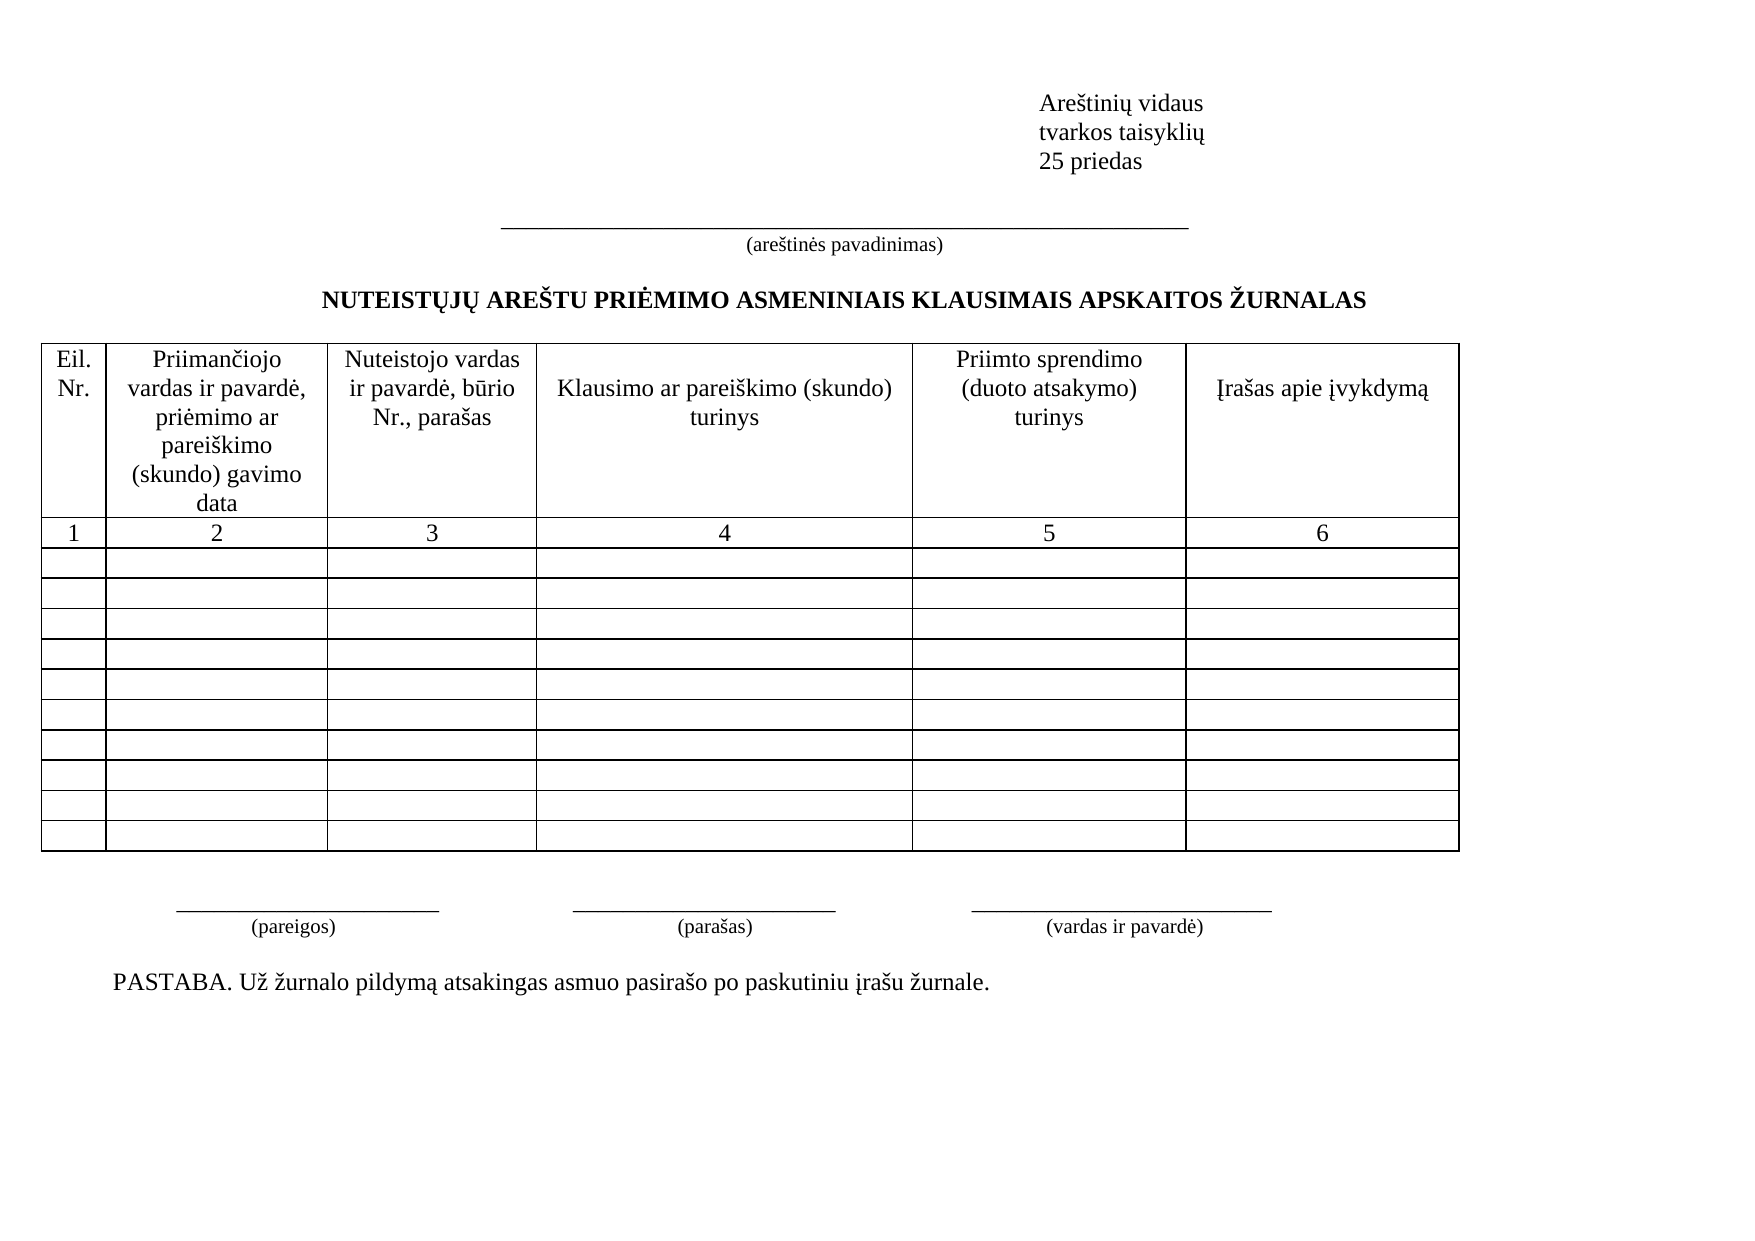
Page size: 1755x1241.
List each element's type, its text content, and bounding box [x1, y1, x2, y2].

table_cell [328, 549, 536, 577]
table_cell [537, 791, 912, 820]
table_cell 2 [107, 518, 327, 547]
table_header Nuteistojo vardas ir pavardė, būrio Nr., parašas [328, 344, 536, 517]
table_cell [537, 761, 912, 789]
text _____________________ _____________________ ________________________ [41, 886, 1648, 914]
table_header Priimančiojo vardas ir pavardė, priėmimo ar pareiškimo (skundo) gavimo data [107, 344, 327, 517]
table_cell 1 [42, 518, 105, 547]
table_cell [913, 821, 1185, 850]
table_cell [537, 731, 912, 759]
table_cell [328, 670, 536, 698]
table_cell [107, 761, 327, 789]
text (areštinės pavadinimas) [41, 232, 1648, 256]
table_cell [107, 670, 327, 698]
table_cell [1187, 821, 1458, 850]
table_cell [42, 700, 105, 729]
table_cell [537, 670, 912, 698]
text tvarkos taisyklių [41, 117, 1648, 146]
table_cell [1187, 731, 1458, 759]
table_cell [42, 731, 105, 759]
table_cell [913, 700, 1185, 729]
table_cell [1187, 761, 1458, 789]
text NUTEISTŲJŲ AREŠTU PRIĖMIMO ASMENINIAIS KLAUSIMAIS APSKAITOS ŽURNALAS [41, 285, 1648, 314]
table_header Įrašas apie įvykdymą [1187, 344, 1458, 517]
table_cell [913, 791, 1185, 820]
table_cell [42, 609, 105, 638]
table_cell [328, 609, 536, 638]
table_cell [1187, 670, 1458, 698]
table_cell [537, 640, 912, 668]
table_cell [42, 670, 105, 698]
table_header Priimto sprendimo (duoto atsakymo) turinys [913, 344, 1185, 517]
table_cell [107, 700, 327, 729]
table_cell [328, 791, 536, 820]
table_cell [328, 700, 536, 729]
table_cell [537, 579, 912, 608]
table_cell [913, 731, 1185, 759]
text 25 priedas [41, 146, 1648, 175]
table_cell [1187, 791, 1458, 820]
table_cell [328, 821, 536, 850]
table_cell [42, 549, 105, 577]
table_cell [107, 821, 327, 850]
table_cell 4 [537, 518, 912, 547]
table_cell [107, 731, 327, 759]
table_cell [913, 579, 1185, 608]
table_cell [1187, 700, 1458, 729]
table_cell [913, 670, 1185, 698]
table_cell [913, 761, 1185, 789]
table_cell [1187, 609, 1458, 638]
text _______________________________________________________ [41, 203, 1648, 232]
table_cell [328, 761, 536, 789]
table_cell [42, 579, 105, 608]
table_header Eil. Nr. [42, 344, 105, 517]
table_cell [42, 761, 105, 789]
table_cell [42, 640, 105, 668]
table_cell [328, 640, 536, 668]
table_header Klausimo ar pareiškimo (skundo) turinys [537, 344, 912, 517]
table_cell 3 [328, 518, 536, 547]
table_cell [107, 640, 327, 668]
text Areštinių vidaus [41, 88, 1648, 117]
table_cell [1187, 549, 1458, 577]
table_cell [1187, 579, 1458, 608]
table_cell [913, 549, 1185, 577]
table_cell [107, 609, 327, 638]
text (pareigos) (parašas) (vardas ir pavardė) [41, 914, 1648, 938]
text PASTABA. Už žurnalo pildymą atsakingas asmuo pasirašo po paskutiniu įrašu žurnale. [41, 967, 1648, 996]
table_cell [107, 579, 327, 608]
table_cell [913, 640, 1185, 668]
table_cell [42, 821, 105, 850]
table_cell [328, 579, 536, 608]
table_cell [537, 609, 912, 638]
table_cell [107, 791, 327, 820]
table_cell 5 [913, 518, 1185, 547]
table_cell [537, 549, 912, 577]
table_cell [537, 700, 912, 729]
table_cell [42, 791, 105, 820]
table_cell [328, 731, 536, 759]
table_cell [537, 821, 912, 850]
table_cell [913, 609, 1185, 638]
table_cell [1187, 640, 1458, 668]
table_cell [107, 549, 327, 577]
table_cell 6 [1187, 518, 1458, 547]
